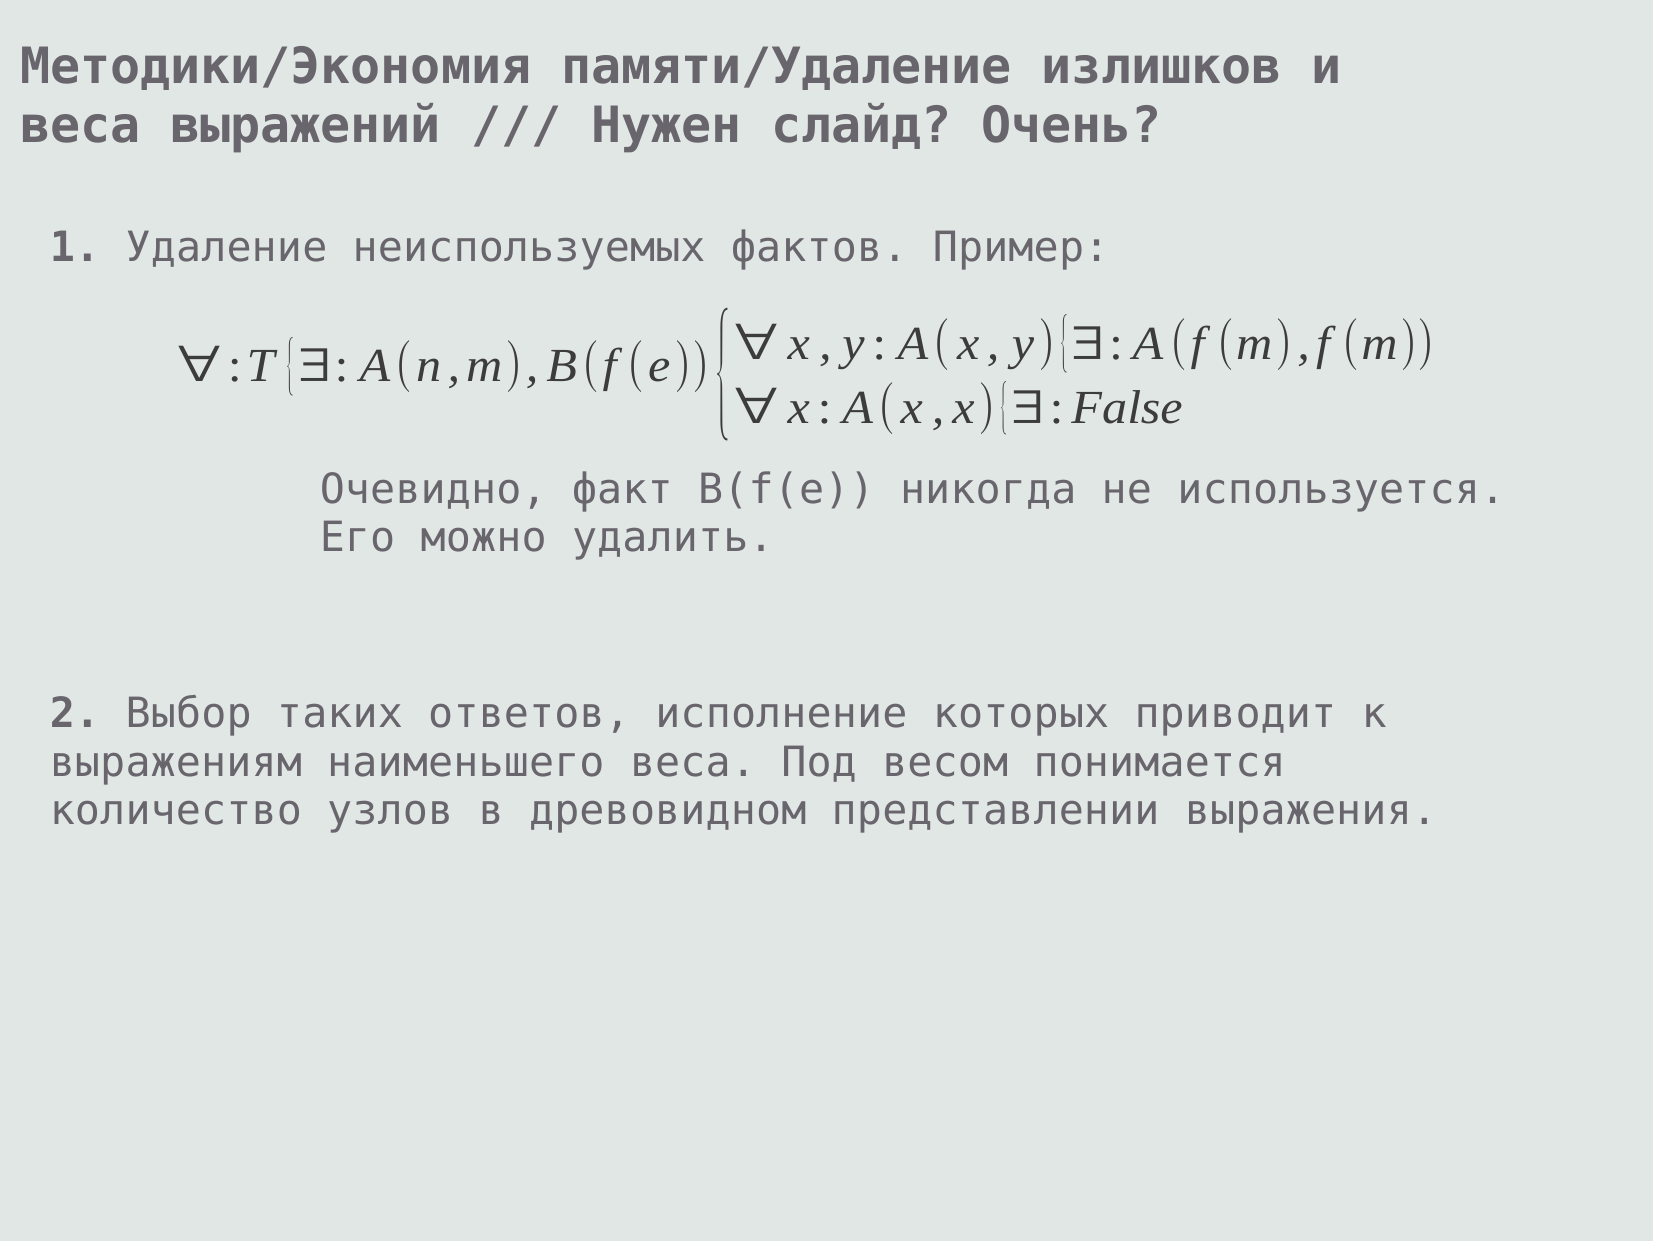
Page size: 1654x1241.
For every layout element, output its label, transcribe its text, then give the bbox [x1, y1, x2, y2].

text_box Методики/Экономия памяти/Удаление излишков и веса выражений /// Нужен слайд? Очень? [6, 30, 1501, 162]
text_box 2. Выбор таких ответов, исполнение которых приводит к выражениям наименьшего веса. Под весом понимается количество узлов в древовидном представлении выражения. [35, 681, 1546, 842]
text_box Очевидно, факт B(f(e)) никогда не используется. Его можно удалить. [305, 457, 1591, 569]
chart [169, 305, 1445, 444]
text_box 1. Удаление неиспользуемых фактов. Пример: [35, 215, 1546, 279]
